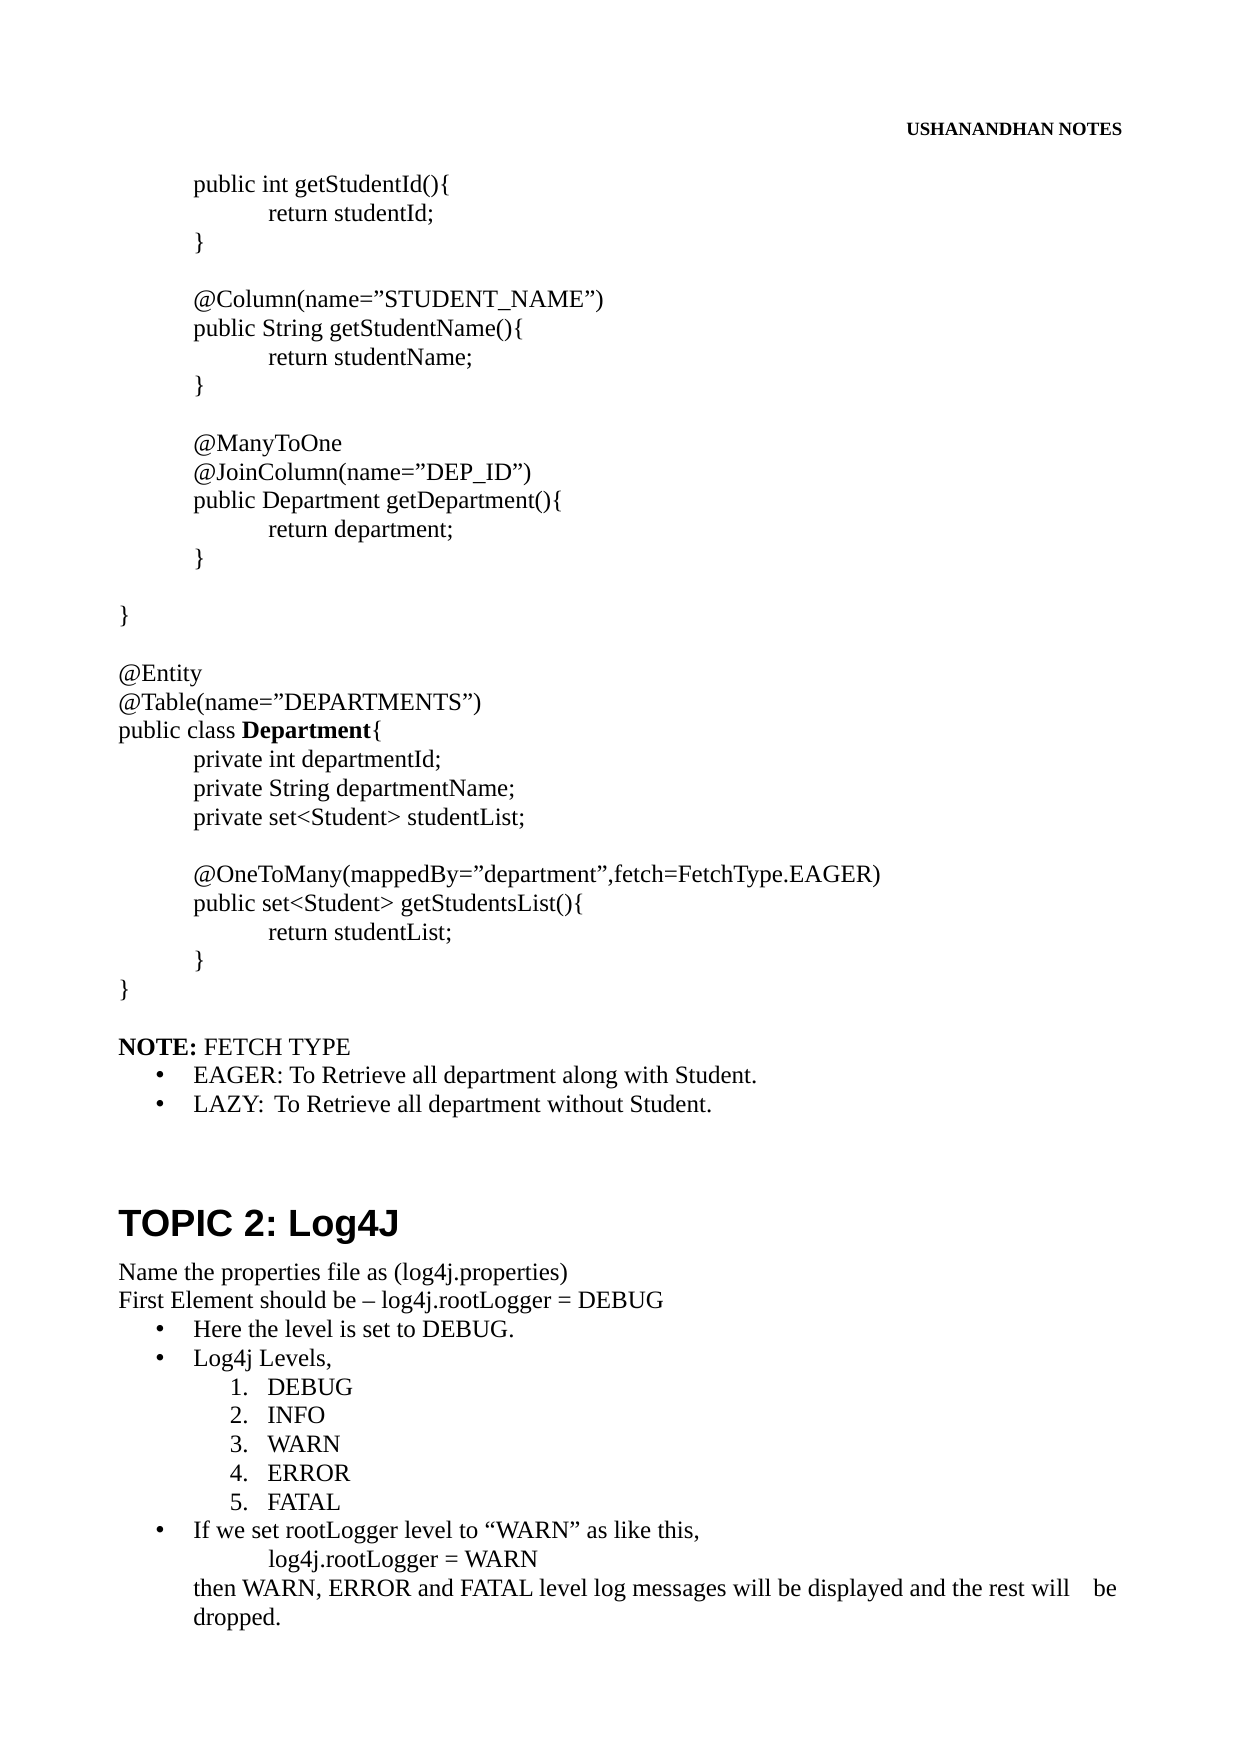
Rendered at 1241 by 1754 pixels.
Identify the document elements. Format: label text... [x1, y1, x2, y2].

list EAGER: To Retrieve all department along with Student. [156, 1060, 1122, 1089]
text public int getStudentId(){ [118, 169, 1122, 198]
list If we set rootLogger level to “WARN” as like this, [156, 1515, 1122, 1544]
text @JoinColumn(name=”DEP_ID”) [118, 457, 1122, 485]
text return studentList; [118, 917, 1122, 945]
list INFO [229, 1400, 1122, 1429]
list FATAL [229, 1487, 1122, 1515]
text } [118, 974, 1122, 1003]
text return studentName; [118, 342, 1122, 370]
text then WARN, ERROR and FATAL level log messages will be displayed and the rest will be dropped. [118, 1573, 1122, 1630]
text return studentId; [118, 198, 1122, 227]
text private int departmentId; [118, 744, 1122, 773]
text @Entity [118, 658, 1122, 687]
text } [118, 600, 1122, 629]
text } [118, 543, 1122, 572]
text @Table(name=”DEPARTMENTS”) [118, 687, 1122, 715]
text private String departmentName; [118, 773, 1122, 802]
list DEBUG [229, 1372, 1122, 1400]
text log4j.rootLogger = WARN [118, 1544, 1122, 1573]
text private set<Student> studentList; [118, 802, 1122, 830]
text public String getStudentName(){ [118, 313, 1122, 342]
text public class Department{ [118, 715, 1122, 744]
list WARN [229, 1429, 1122, 1458]
text First Element should be – log4j.rootLogger = DEBUG [118, 1285, 1122, 1314]
text @OneToMany(mappedBy=”department”,fetch=FetchType.EAGER) [118, 859, 1122, 888]
list ERROR [229, 1458, 1122, 1487]
text public Department getDepartment(){ [118, 485, 1122, 514]
text @Column(name=”STUDENT_NAME”) [118, 284, 1122, 313]
text } [118, 370, 1122, 399]
text NOTE: FETCH TYPE [118, 1032, 1122, 1060]
text } [118, 945, 1122, 974]
subtitle TOPIC 2: Log4J [118, 1200, 1122, 1244]
list Here the level is set to DEBUG. [156, 1314, 1122, 1343]
text return department; [118, 514, 1122, 543]
text } [118, 227, 1122, 255]
list LAZY: To Retrieve all department without Student. [156, 1089, 1122, 1118]
list Log4j Levels, [156, 1343, 1122, 1372]
text @ManyToOne [118, 428, 1122, 457]
text public set<Student> getStudentsList(){ [118, 888, 1122, 917]
text Name the properties file as (log4j.properties) [118, 1257, 1122, 1285]
